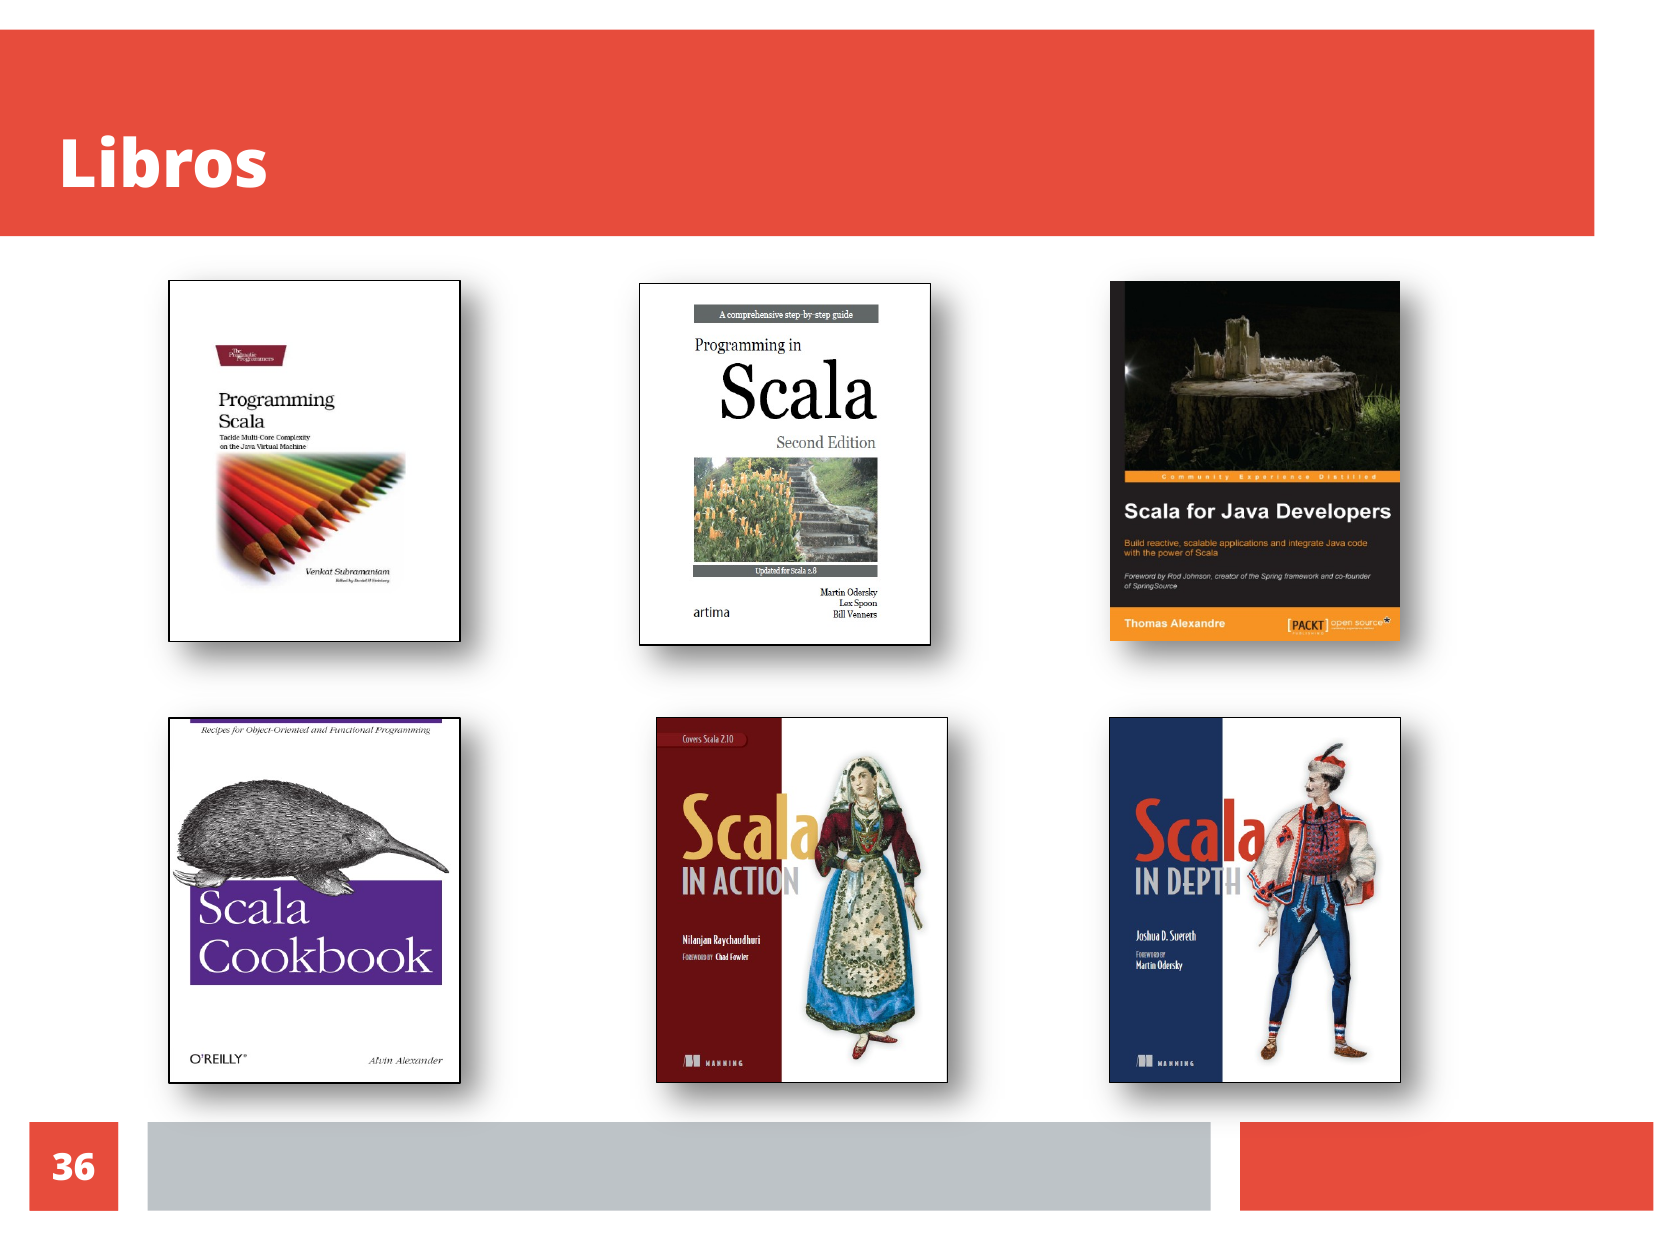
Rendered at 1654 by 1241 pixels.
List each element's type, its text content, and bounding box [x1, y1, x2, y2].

title Libros [59, 59, 1595, 207]
text_box [136, 249, 525, 1145]
text_box [1076, 250, 1466, 1145]
text_box [606, 252, 1012, 1145]
